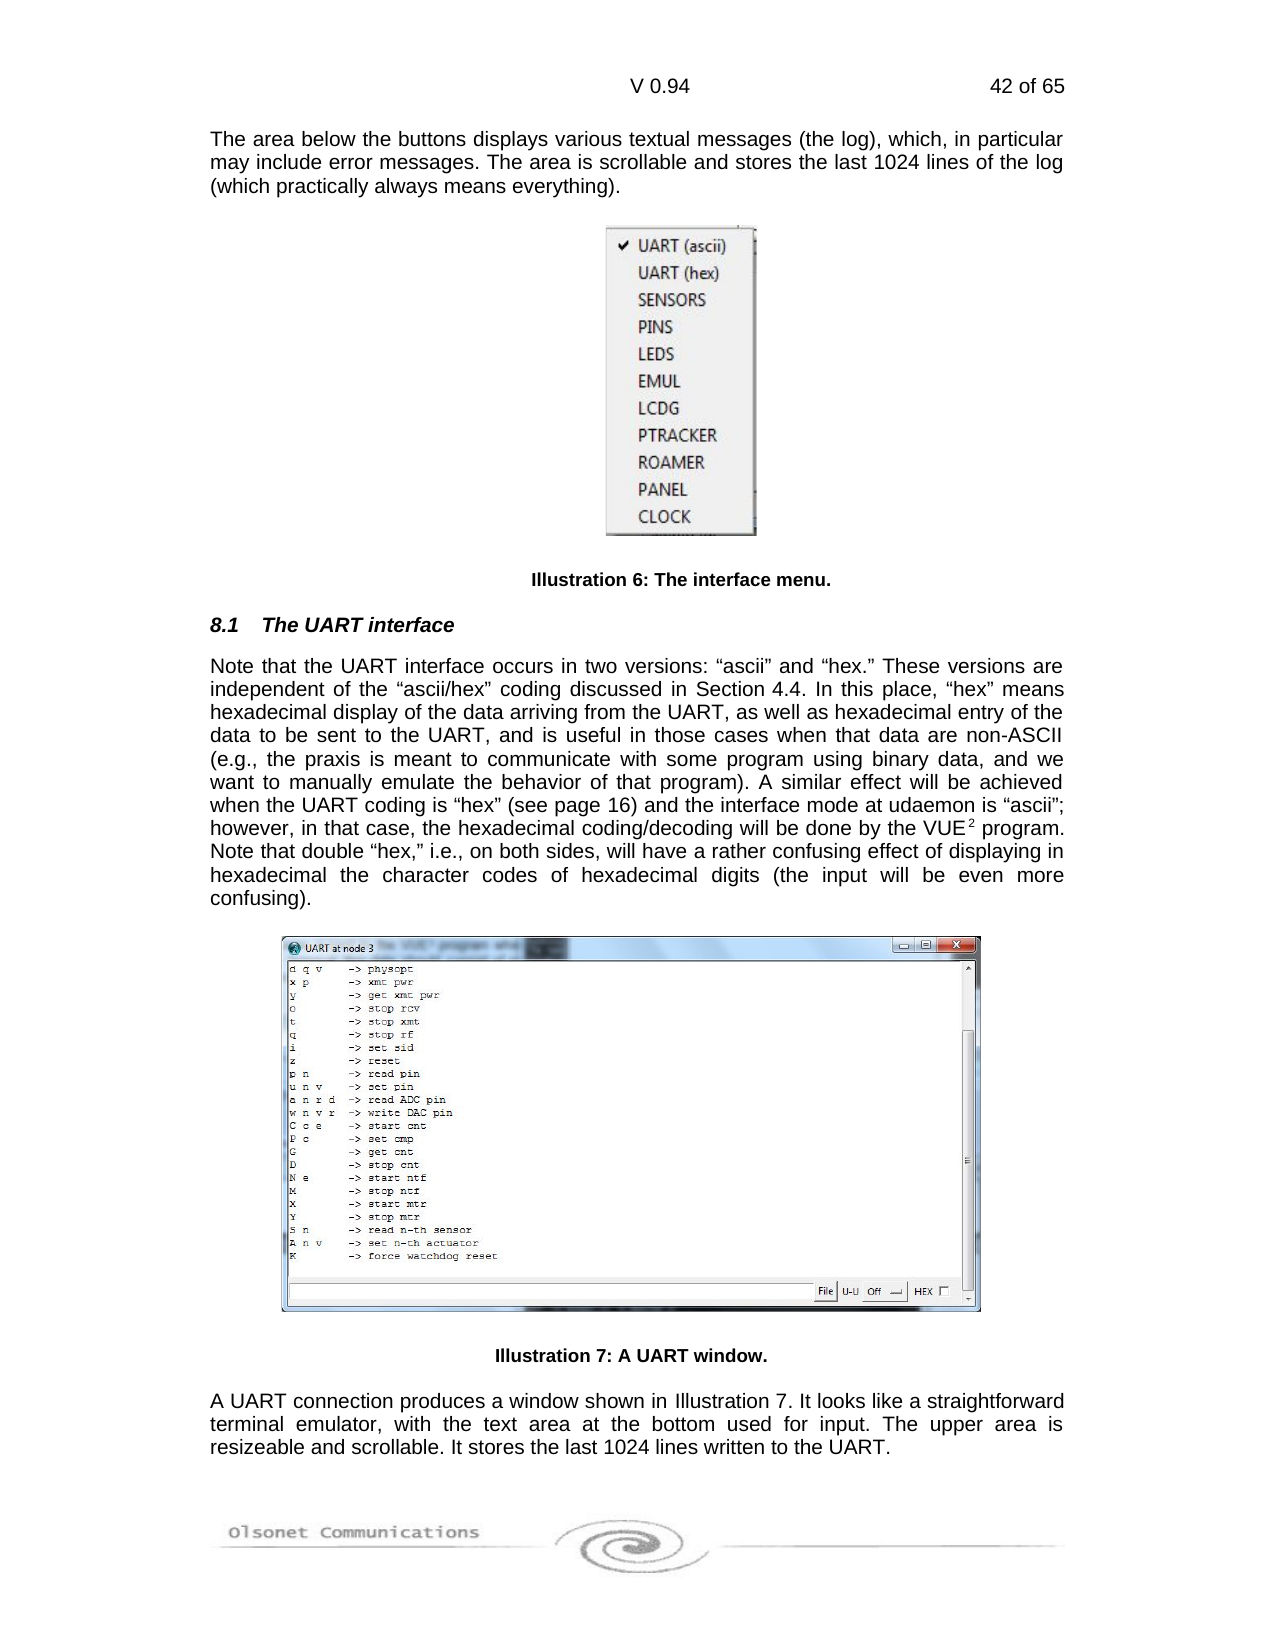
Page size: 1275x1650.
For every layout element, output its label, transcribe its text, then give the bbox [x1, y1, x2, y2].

subtitle The UART interface [210, 613, 1065, 637]
text Illustration 7: A UART window. [282, 1345, 981, 1366]
picture [281, 936, 981, 1312]
picture [210, 1504, 1065, 1596]
text The area below the buttons displays various textual messages (the log), which, in particular may include error messages. The area is scrollable and stores the last 1024 lines of the log (which practically always means everything). [210, 128, 1065, 197]
text Illustration 6: The interface menu. [525, 569, 838, 590]
text Note that the UART interface occurs in two versions: “ascii” and “hex.” These versions are independent of the “ascii/hex” coding discussed in Section 4.4. In this place, “hex” means hexadecimal display of the data arriving from the UART, as well as hexadecimal entry of the data to be sent to the UART, and is useful in those cases when that data are non-ASCII (e.g., the praxis is meant to communicate with some program using binary data, and we want to manually emulate the behavior of that program). A similar effect will be achieved when the UART coding is “hex” (see page 17) and the interface mode at udaemon is “ascii”; however, in that case, the hexadecimal coding/decoding will be done by the VUE2 program. Note that double “hex,” i.e., on both sides, will have a rather confusing effect of displaying in hexadecimal the character codes of hexadecimal digits (the input will be even more confusing). [210, 654, 1065, 910]
picture [605, 225, 757, 536]
text A UART connection produces a window shown in Illustration 7. It looks like a straightforward terminal emulator, with the text area at the bottom used for input. The upper area is resizeable and scrollable. It stores the last 1024 lines written to the UART. [210, 1389, 1065, 1459]
